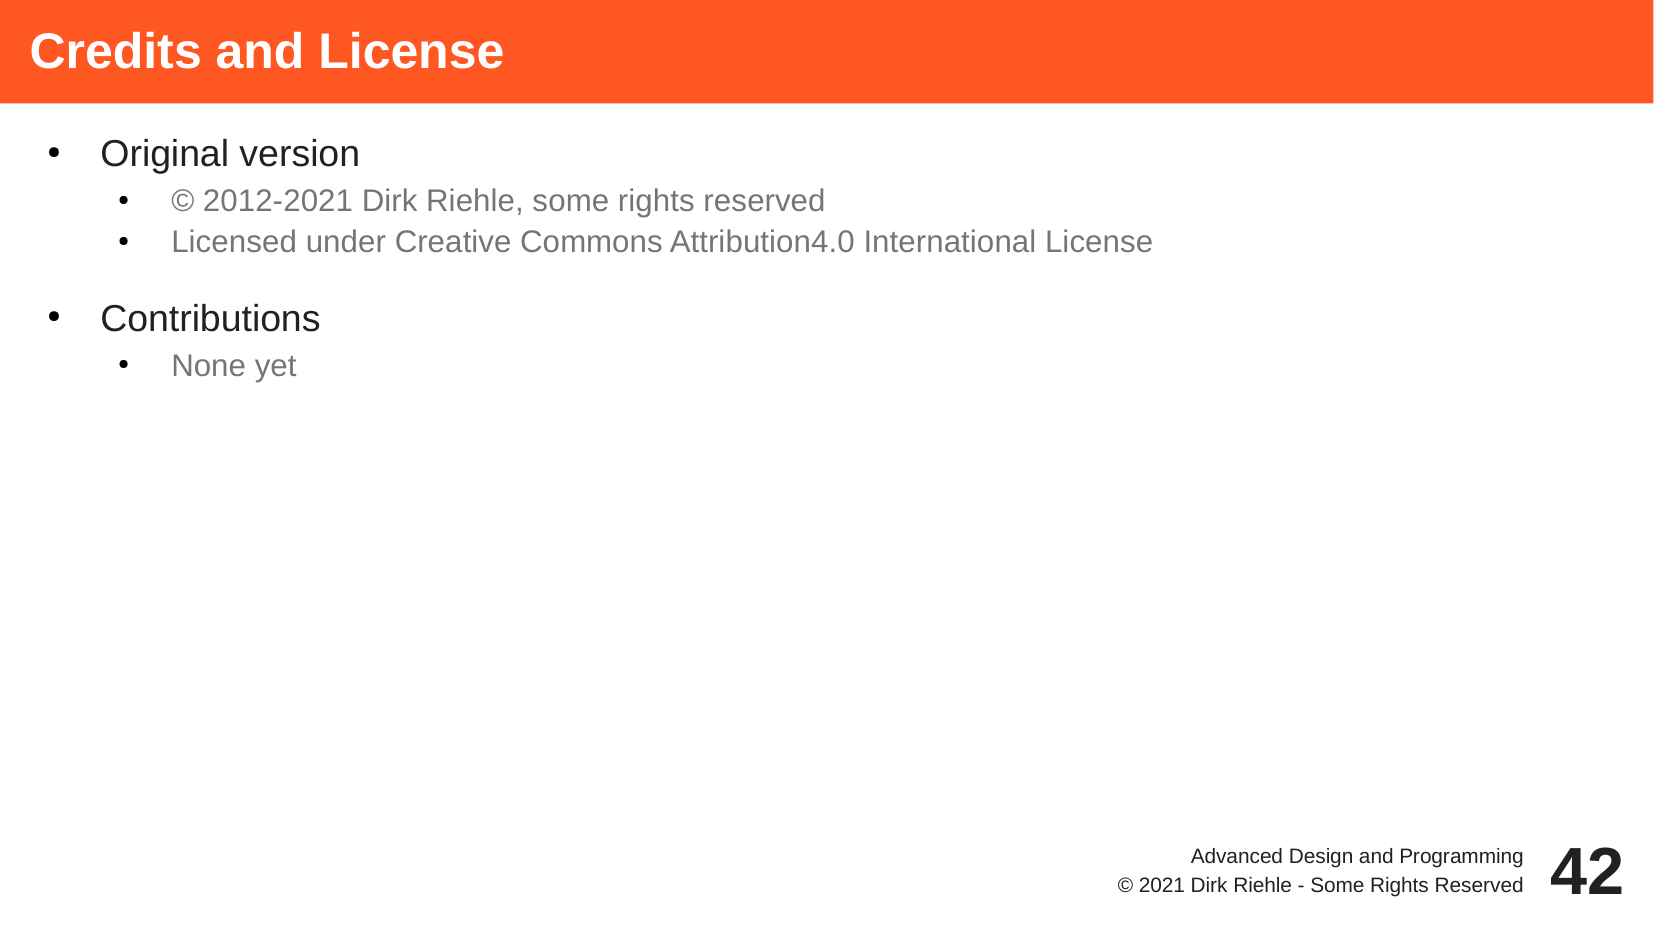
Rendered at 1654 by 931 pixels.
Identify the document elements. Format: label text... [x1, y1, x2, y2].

title Credits and License [0, 0, 1654, 104]
list Original version © 2012-2021 Dirk Riehle, some rights reserved Licensed under Creative Commons Attribution4.0 International License Contributions None yet [29, 132, 1625, 813]
